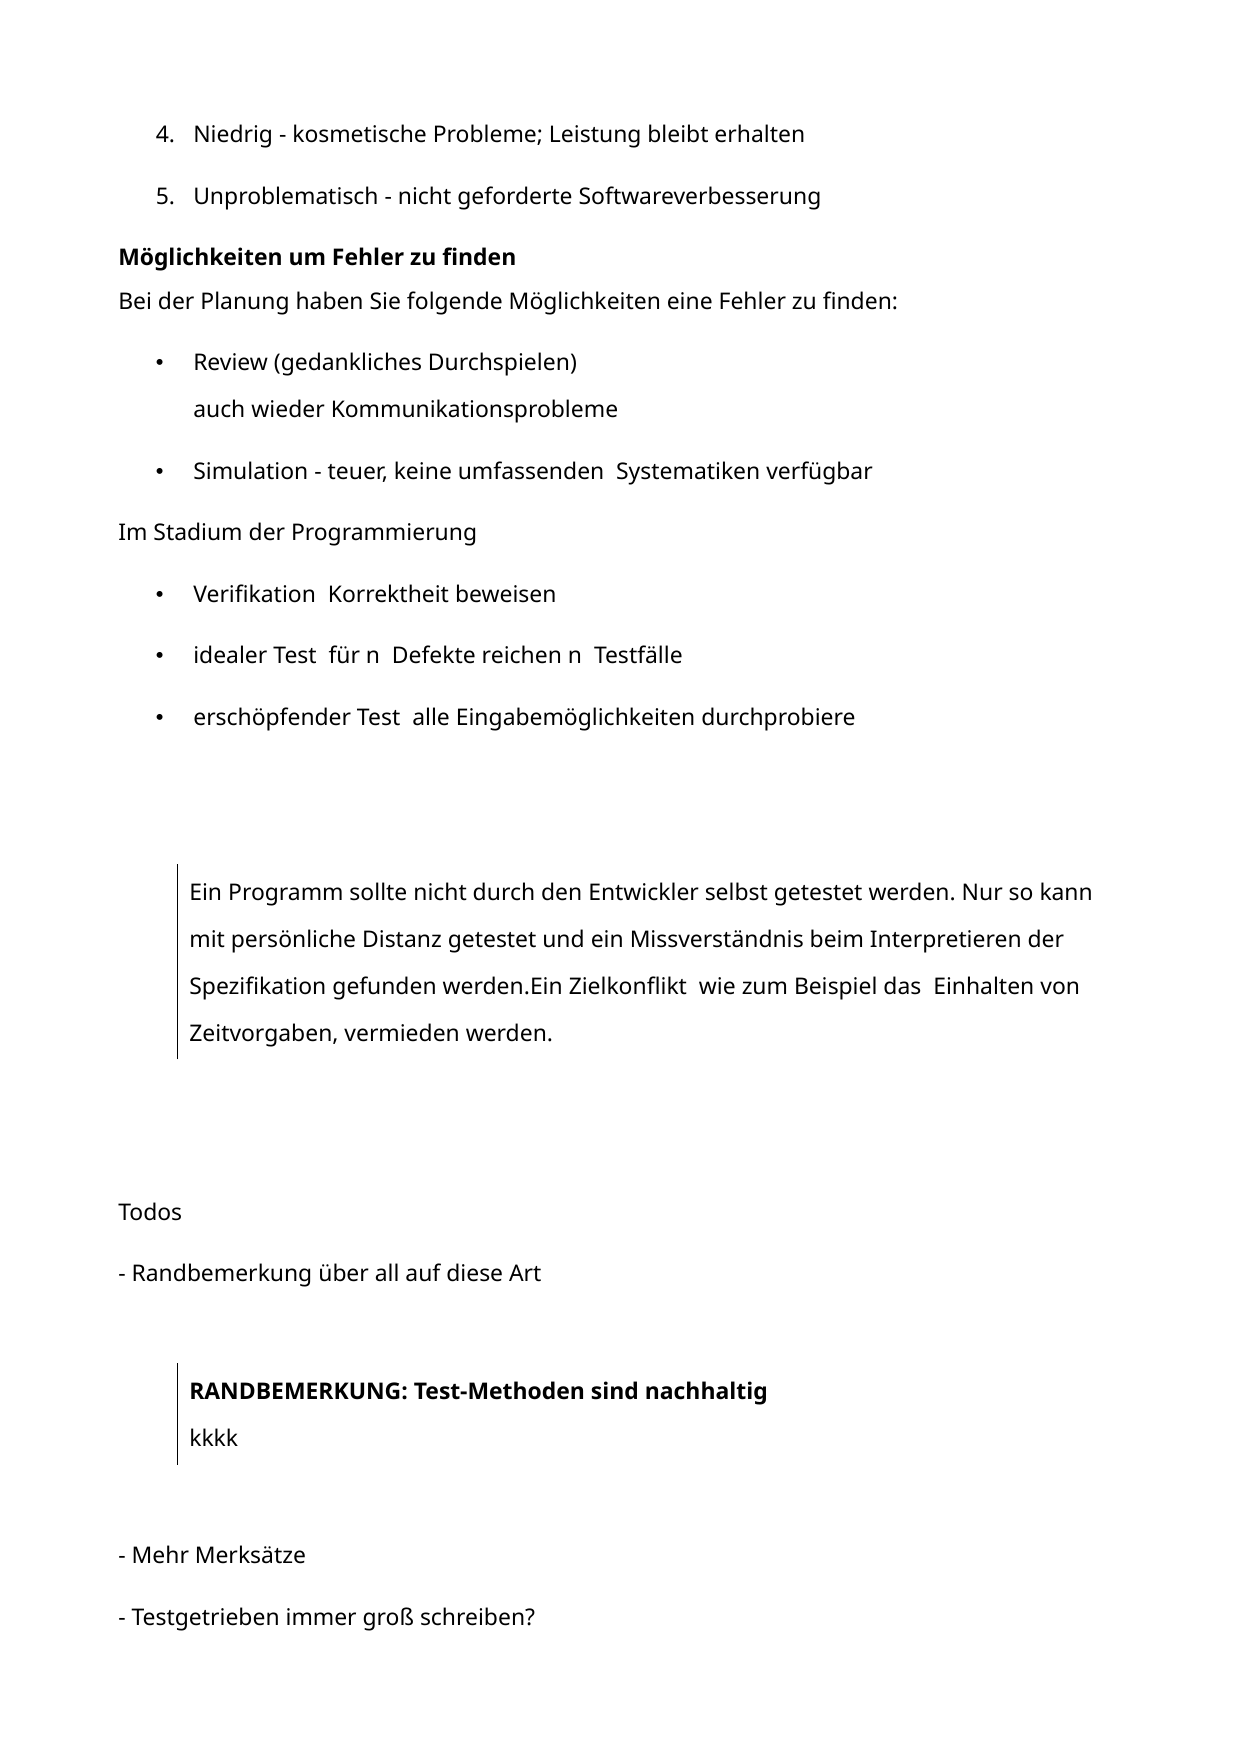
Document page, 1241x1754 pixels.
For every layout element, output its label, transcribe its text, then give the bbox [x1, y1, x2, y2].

subtitle Möglichkeiten um Fehler zu finden [118, 241, 1122, 272]
list erschöpfender Test alle Eingabemöglichkeiten durchprobiere [156, 700, 1122, 732]
list Niedrig - kosmetische Probleme; Leistung bleibt erhalten [156, 118, 1122, 149]
list Simulation - teuer, keine umfassenden Systematiken verfügbar [156, 454, 1122, 486]
text Todos [118, 1196, 1122, 1227]
text - Randbemerkung über all auf diese Art [118, 1257, 1122, 1288]
text - Mehr Merksätze [118, 1539, 1122, 1571]
list Verifikation Korrektheit beweisen [156, 577, 1122, 609]
text Bei der Planung haben Sie folgende Möglichkeiten eine Fehler zu finden: [118, 285, 1122, 316]
text RANDBEMERKUNG: Test-Methoden sind nachhaltig kkkk [178, 1363, 1122, 1465]
list Unproblematisch - nicht geforderte Softwareverbesserung [156, 179, 1122, 211]
text Im Stadium der Programmierung [118, 516, 1122, 547]
list Review (gedankliches Durchspielen) auch wieder Kommunikationsprobleme [156, 346, 1122, 424]
text Ein Programm sollte nicht durch den Entwickler selbst getestet werden. Nur so kann mit persönliche Distanz getestet und ein Missverständnis beim Interpretieren der Spezifikation gefunden werden.Ein Zielkonflikt wie zum Beispiel das Einhalten von Zeitvorgaben, vermieden werden. [178, 864, 1122, 1059]
text - Testgetrieben immer groß schreiben? [118, 1601, 1122, 1632]
list idealer Test für n Defekte reichen n Testfälle [156, 639, 1122, 670]
